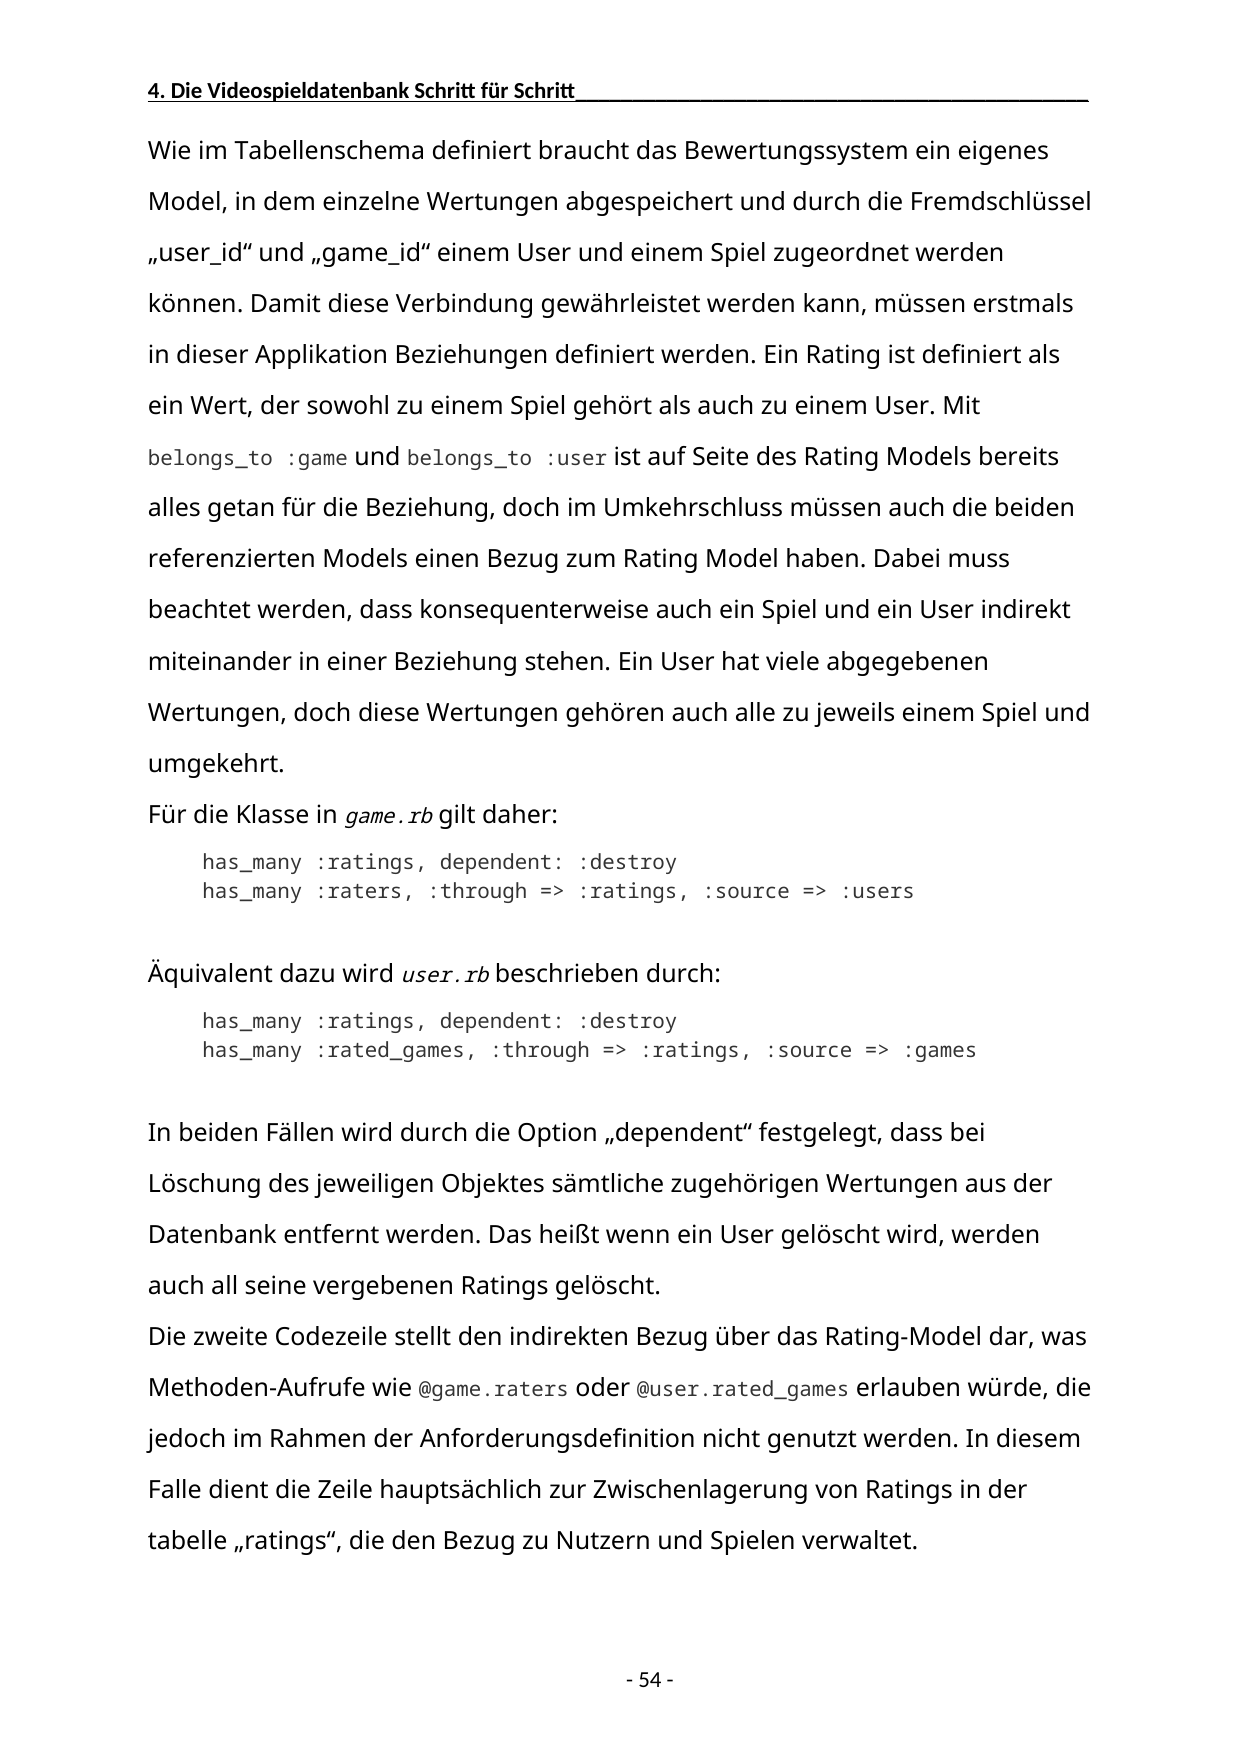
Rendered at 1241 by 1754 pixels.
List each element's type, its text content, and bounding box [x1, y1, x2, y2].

text Wie im Tabellenschema definiert braucht das Bewertungssystem ein eigenes Model, in dem einzelne Wertungen abgespeichert und durch die Fremdschlüssel „user_id“ und „game_id“ einem User und einem Spiel zugeordnet werden können. Damit diese Verbindung gewährleistet werden kann, müssen erstmals in dieser Applikation Beziehungen definiert werden. Ein Rating ist definiert als ein Wert, der sowohl zu einem Spiel gehört als auch zu einem User. Mit belongs_to :game und belongs_to :user ist auf Seite des Rating Models bereits alles getan für die Beziehung, doch im Umkehrschluss müssen auch die beiden referenzierten Models einen Bezug zum Rating Model haben. Dabei muss beachtet werden, dass konsequenterweise auch ein Spiel und ein User indirekt miteinander in einer Beziehung stehen. Ein User hat viele abgegebenen Wertungen, doch diese Wertungen gehören auch alle zu jeweils einem Spiel und umgekehrt. [148, 133, 1093, 779]
text has_many :rated_games, :through => :ratings, :source => :games [177, 1035, 1093, 1063]
text has_many :ratings, dependent: :destroy [177, 1006, 1093, 1035]
text Die zweite Codezeile stellt den indirekten Bezug über das Rating-Model dar, was Methoden-Aufrufe wie @game.raters oder @user.rated_games erlauben würde, die jedoch im Rahmen der Anforderungsdefinition nicht genutzt werden. In diesem Falle dient die Zeile hauptsächlich zur Zwischenlagerung von Ratings in der tabelle „ratings“, die den Bezug zu Nutzern und Spielen verwaltet. [148, 1318, 1093, 1557]
text Äquivalent dazu wird user.rb beschrieben durch: [148, 955, 1093, 989]
text In beiden Fällen wird durch die Option „dependent“ festgelegt, dass bei Löschung des jeweiligen Objektes sämtliche zugehörigen Wertungen aus der Datenbank entfernt werden. Das heißt wenn ein User gelöscht wird, werden auch all seine vergebenen Ratings gelöscht. [148, 1114, 1093, 1301]
text has_many :ratings, dependent: :destroy [177, 847, 1093, 876]
text has_many :raters, :through => :ratings, :source => :users [177, 876, 1093, 904]
text Für die Klasse in game.rb gilt daher: [148, 796, 1093, 830]
